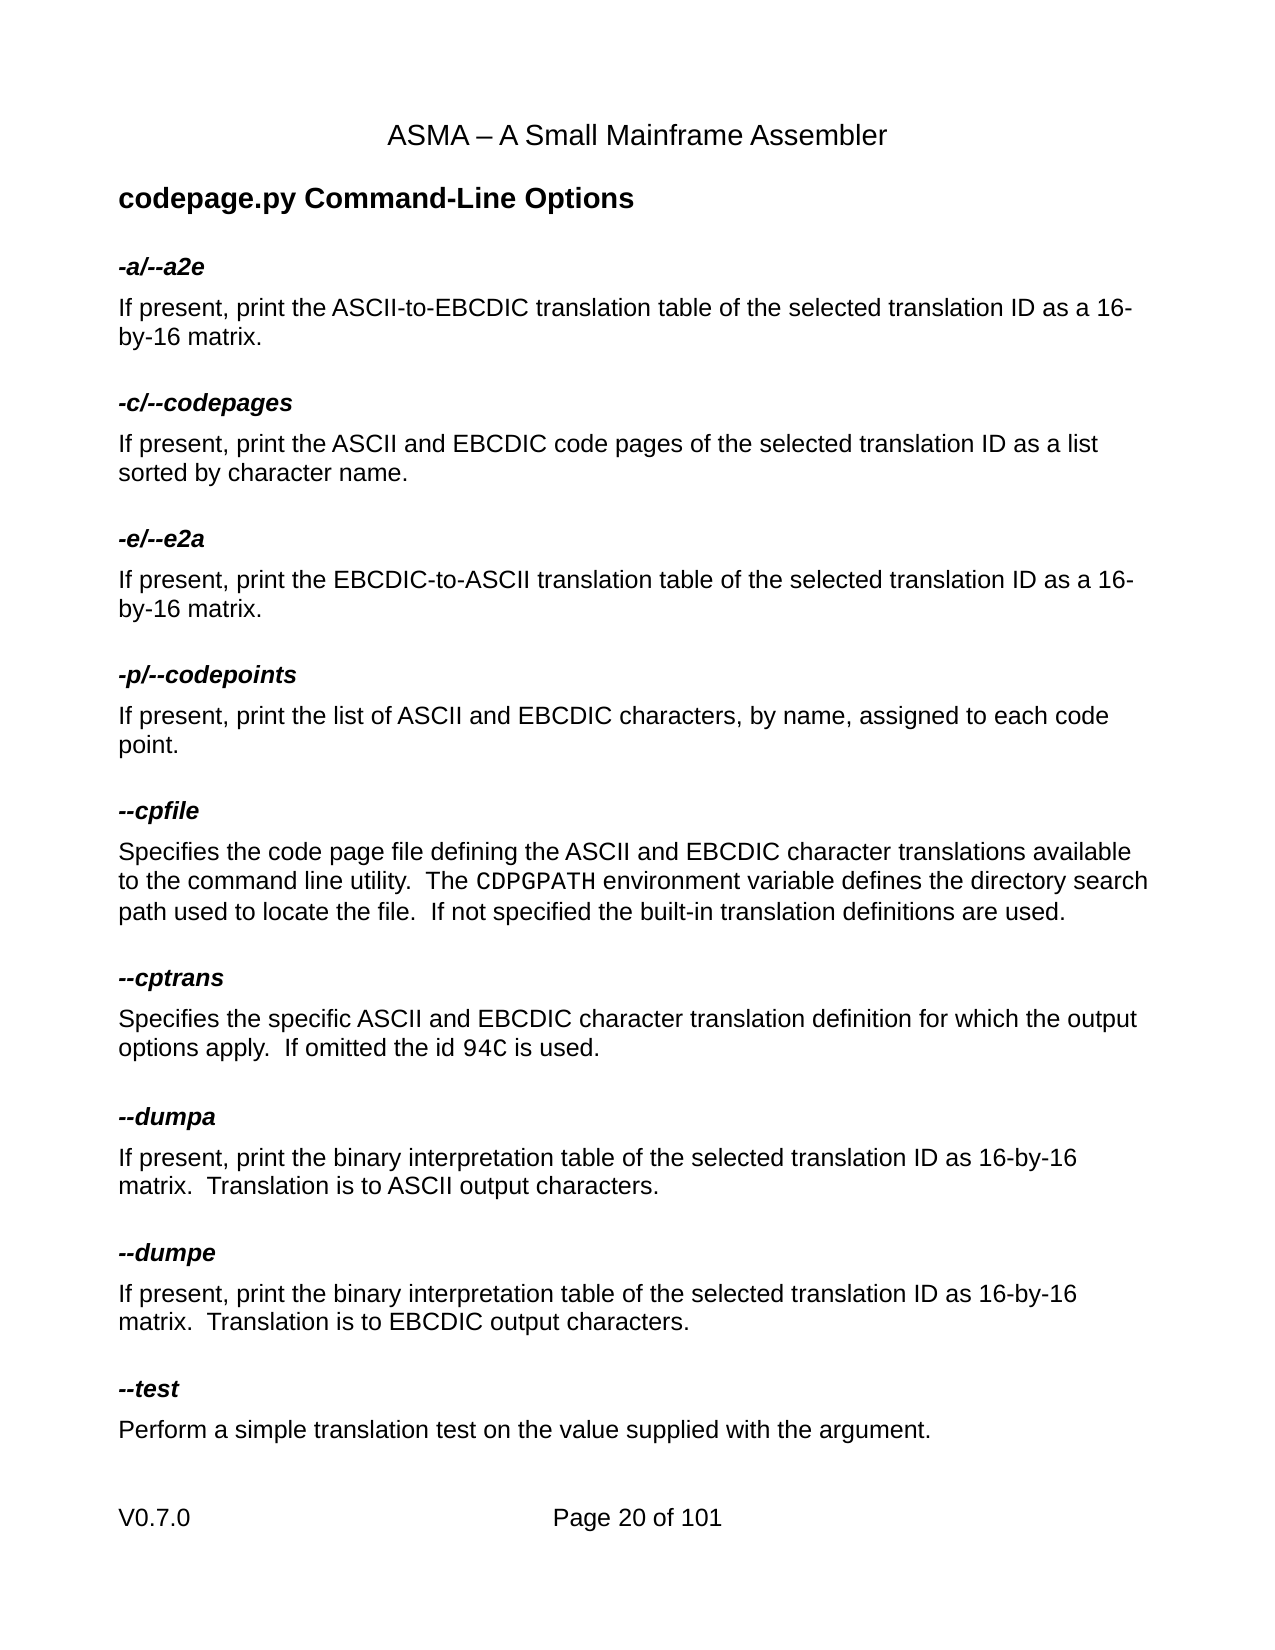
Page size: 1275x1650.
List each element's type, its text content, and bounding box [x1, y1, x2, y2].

text If present, print the binary interpretation table of the selected translation ID as 16-by-16 matrix. Translation is to EBCDIC output characters. [118, 1279, 1157, 1336]
text If present, print the list of ASCII and EBCDIC characters, by name, assigned to each code point. [118, 701, 1157, 759]
text Specifies the code page file defining the ASCII and EBCDIC character translations available to the command line utility. The CDPGPATH environment variable defines the directory search path used to locate the file. If not specified the built-in translation definitions are used. [118, 837, 1157, 926]
subtitle --cptrans [118, 963, 1157, 992]
subtitle -c/--codepages [118, 388, 1157, 417]
subtitle -e/--e2a [118, 524, 1157, 553]
text If present, print the binary interpretation table of the selected translation ID as 16-by-16 matrix. Translation is to ASCII output characters. [118, 1143, 1157, 1200]
subtitle --cpfile [118, 796, 1157, 825]
subtitle -a/--a2e [118, 252, 1157, 281]
text If present, print the EBCDIC-to-ASCII translation table of the selected translation ID as a 16-by-16 matrix. [118, 565, 1157, 623]
subtitle --test [118, 1374, 1157, 1402]
subtitle --dumpe [118, 1238, 1157, 1266]
text Specifies the specific ASCII and EBCDIC character translation definition for which the output options apply. If omitted the id 94C is used. [118, 1004, 1157, 1064]
text Perform a simple translation test on the value supplied with the argument. [118, 1415, 1157, 1443]
text If present, print the ASCII and EBCDIC code pages of the selected translation ID as a list sorted by character name. [118, 429, 1157, 487]
subtitle --dumpa [118, 1102, 1157, 1130]
subtitle -p/--codepoints [118, 660, 1157, 689]
text If present, print the ASCII-to-EBCDIC translation table of the selected translation ID as a 16-by-16 matrix. [118, 293, 1157, 351]
subtitle codepage.py Command-Line Options [118, 181, 1157, 215]
